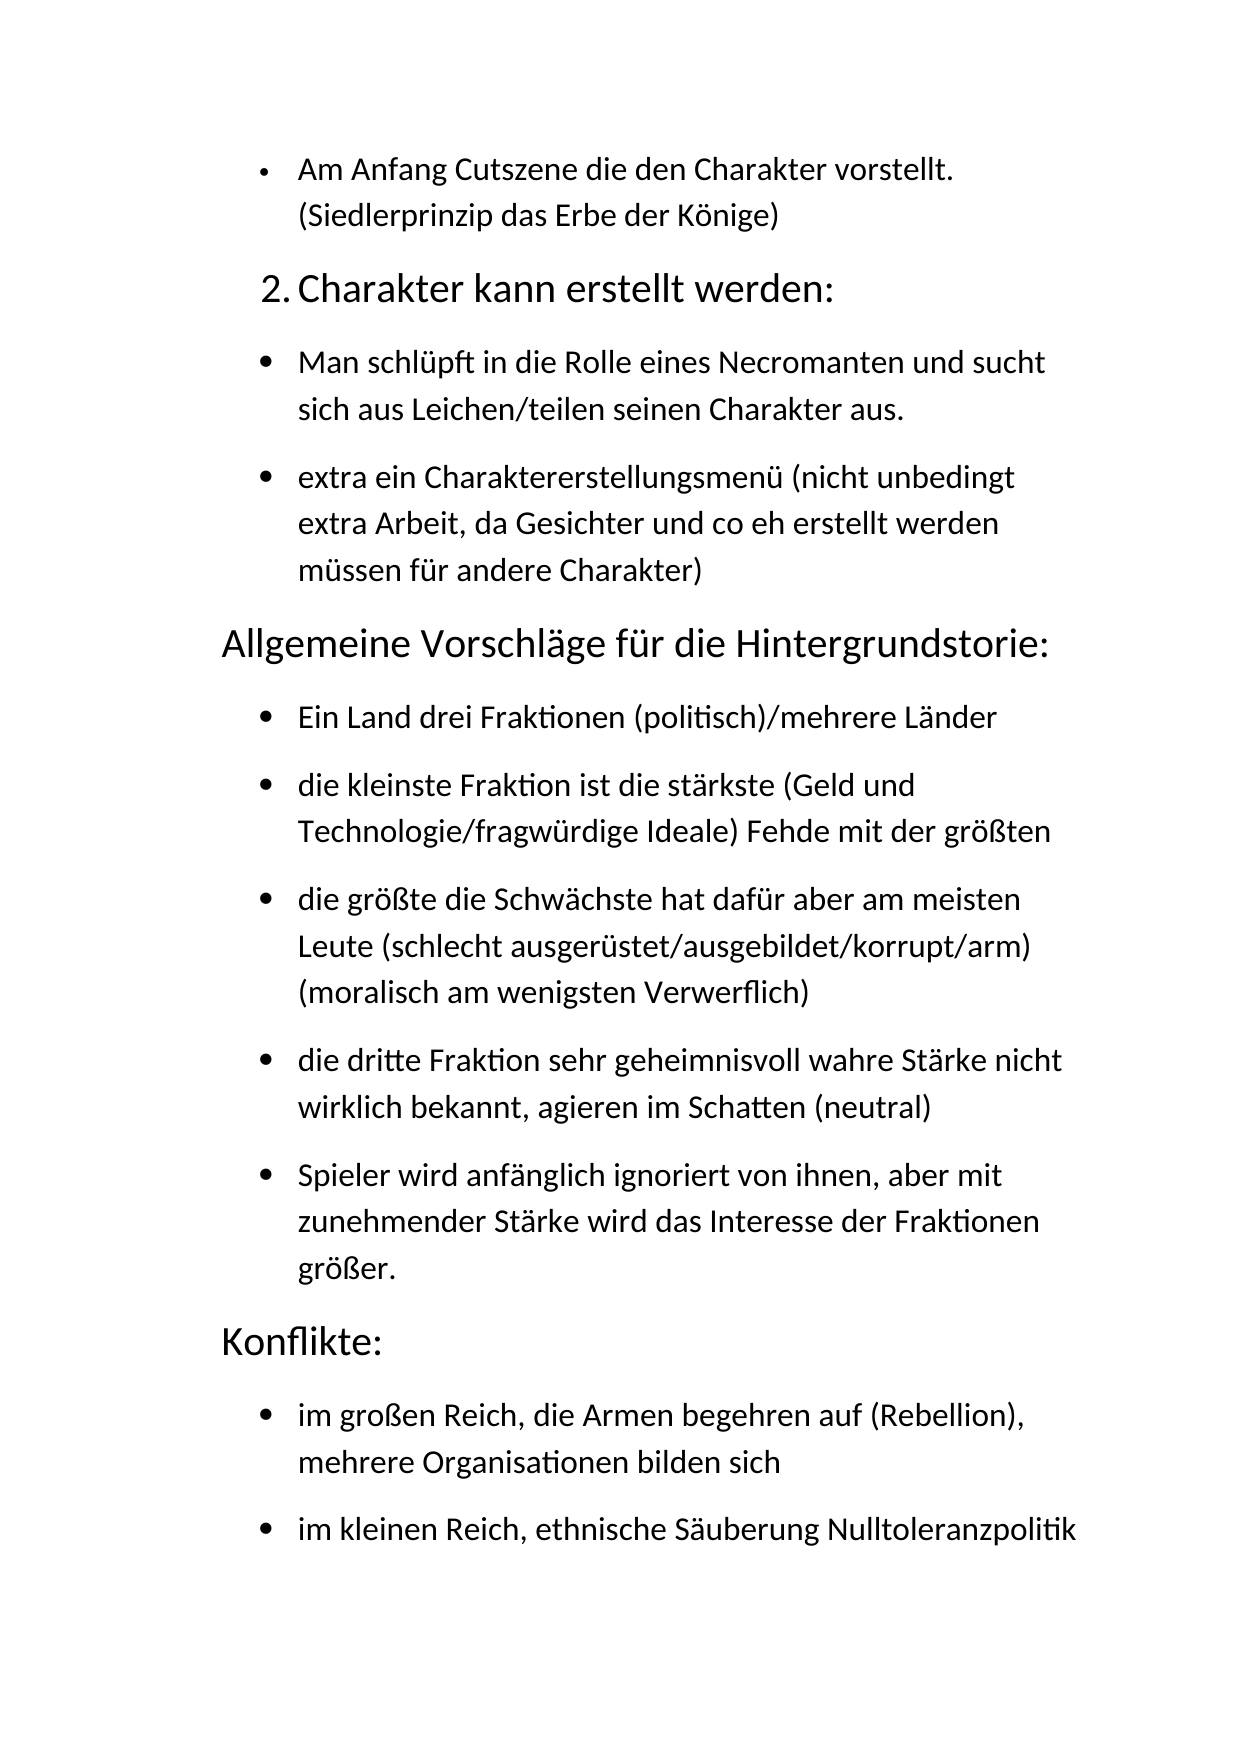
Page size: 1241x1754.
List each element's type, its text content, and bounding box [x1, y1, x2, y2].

list Man schlüpft in die Rolle eines Necromanten und sucht sich aus Leichen/teilen seinen Charakter aus. [260, 341, 1093, 429]
list im kleinen Reich, ethnische Säuberung Nulltoleranzpolitik [260, 1508, 1093, 1549]
list Charakter kann erstellt werden: [260, 262, 1093, 313]
list Spieler wird anfänglich ignoriert von ihnen, aber mit zunehmender Stärke wird das Interesse der Fraktionen größer. [260, 1153, 1093, 1288]
list im großen Reich, die Armen begehren auf (Rebellion), mehrere Organisationen bilden sich [260, 1394, 1093, 1481]
list die kleinste Fraktion ist die stärkste (Geld und Technologie/fragwürdige Ideale) Fehde mit der größten [260, 764, 1093, 851]
text Allgemeine Vorschläge für die Hintergrundstorie: [221, 617, 1093, 668]
list die dritte Fraktion sehr geheimnisvoll wahre Stärke nicht wirklich bekannt, agieren im Schatten (neutral) [260, 1039, 1093, 1127]
text Konflikte: [221, 1315, 1093, 1366]
list Ein Land drei Fraktionen (politisch)/mehrere Länder [260, 696, 1093, 737]
list extra ein Charaktererstellungsmenü (nicht unbedingt extra Arbeit, da Gesichter und co eh erstellt werden müssen für andere Charakter) [260, 456, 1093, 590]
list Am Anfang Cutszene die den Charakter vorstellt.(Siedlerprinzip das Erbe der Könige) [260, 148, 1093, 235]
list die größte die Schwächste hat dafür aber am meisten Leute (schlecht ausgerüstet/ausgebildet/korrupt/arm) (moralisch am wenigsten Verwerflich) [260, 878, 1093, 1012]
